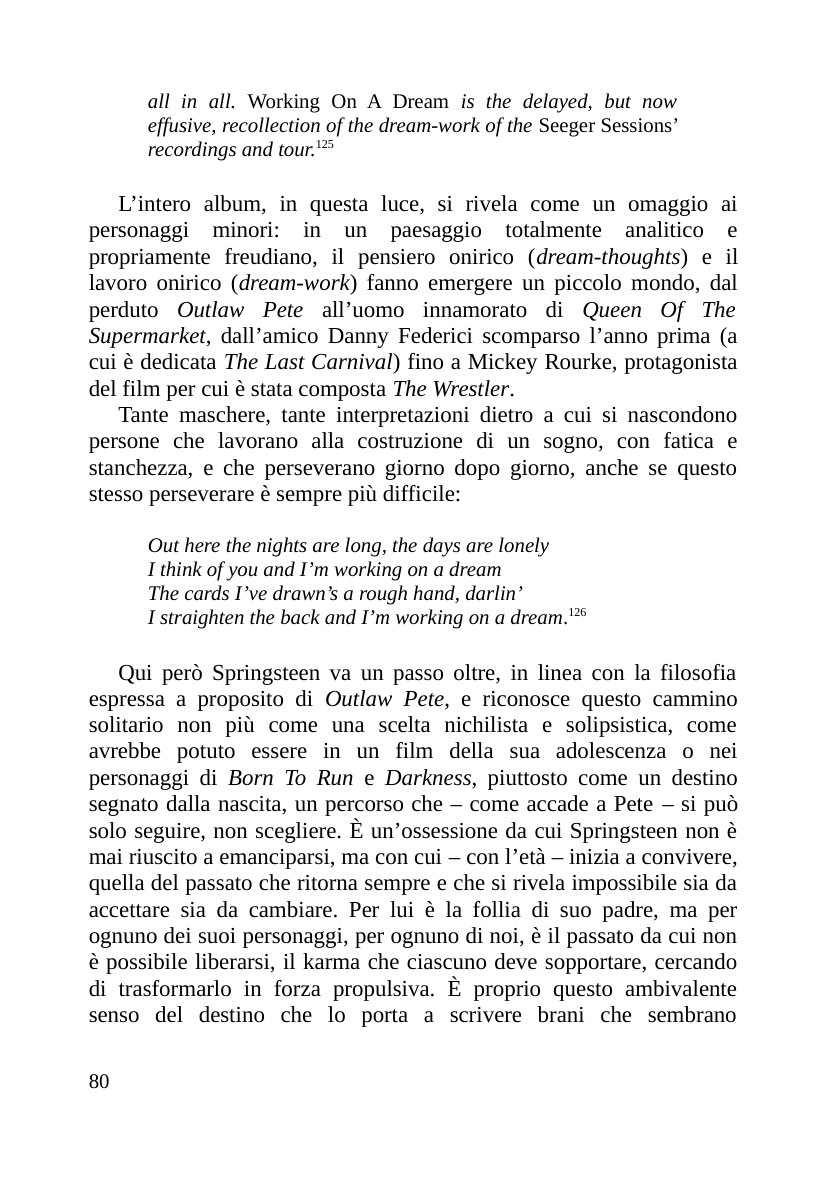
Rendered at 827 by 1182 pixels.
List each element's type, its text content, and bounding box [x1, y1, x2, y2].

text all in all. Working On A Dream is the delayed, but now effusive, recollection of the dream-work of the Seeger Sessions’ recordings and tour. [148, 88, 679, 161]
text Out here the nights are long, the days are lonely I think of you and I’m working on a dream The cards I’ve drawn’s a rough hand, darlin’ I straighten the back and I’m working on a dream. [148, 533, 679, 629]
text Qui però Springsteen va un passo oltre, in linea con la filosofia espressa a proposito di Outlaw Pete, e riconosce questo cammino solitario non più come una scelta nichilista e solipsistica, come avrebbe potuto essere in un film della sua adolescenza o nei personaggi di Born To Run e Darkness, piuttosto come un destino segnato dalla nascita, un percorso che – come accade a Pete – si può solo seguire, non scegliere. È un’ossessione da cui Springsteen non è mai riuscito a emanciparsi, ma con cui – con l’età – inizia a convivere, quella del passato che ritorna sempre e che si rivela impossibile sia da accettare sia da cambiare. Per lui è la follia di suo padre, ma per ognuno dei suoi personaggi, per ognuno di noi, è il passato da cui non è possibile liberarsi, il karma che ciascuno deve sopportare, cercando di trasformarlo in forza propulsiva. È proprio questo ambivalente senso del destino che lo porta a scrivere brani che sembrano [88, 658, 738, 1027]
text Tante maschere, tante interpretazioni dietro a cui si nascondono persone che lavorano alla costruzione di un sogno, con fatica e stanchezza, e che perseverano giorno dopo giorno, anche se questo stesso perseverare è sempre più difficile: [88, 401, 738, 506]
text L’intero album, in questa luce, si rivela come un omaggio ai personaggi minori: in un paesaggio totalmente analitico e propriamente freudiano, il pensiero onirico (dream-thoughts) e il lavoro onirico (dream-work) fanno emergere un piccolo mondo, dal perduto Outlaw Pete all’uomo innamorato di Queen Of The Supermarket, dall’amico Danny Federici scomparso l’anno prima (a cui è dedicata The Last Carnival) fino a Mickey Rourke, protagonista del film per cui è stata composta The Wrestler. [88, 190, 738, 401]
